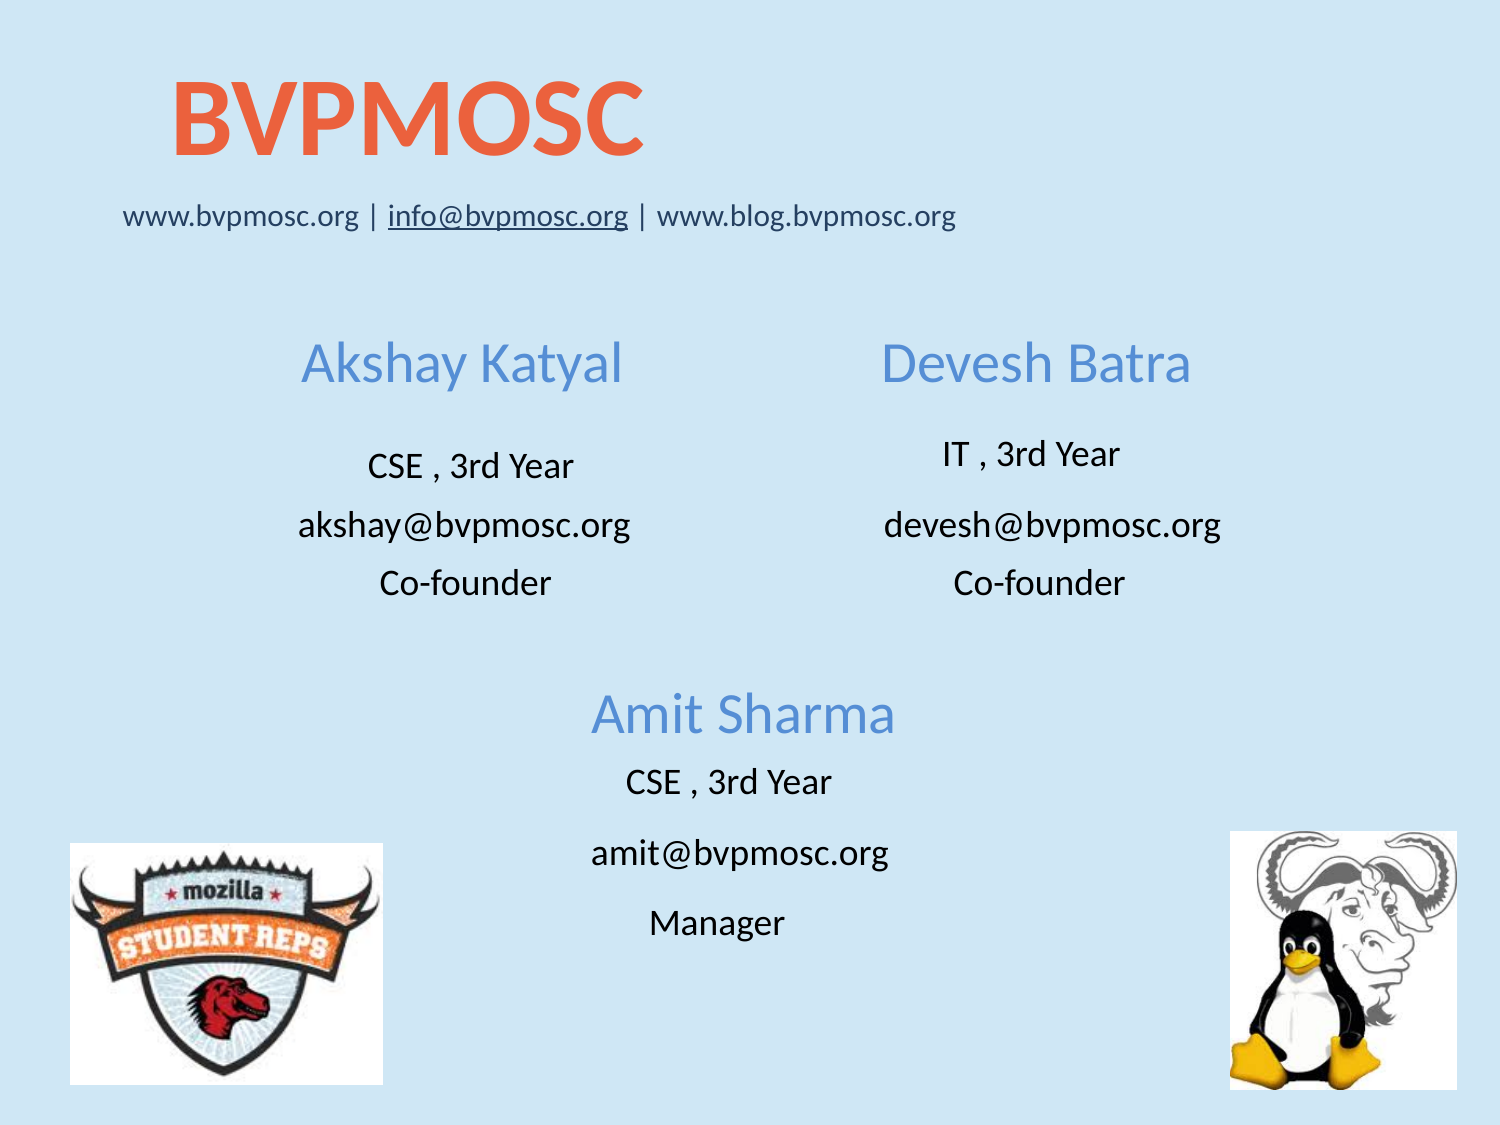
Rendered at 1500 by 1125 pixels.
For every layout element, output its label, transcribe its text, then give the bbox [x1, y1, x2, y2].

text_box amit@bvpmosc.org [575, 820, 905, 881]
picture [1230, 831, 1457, 1090]
text_box Devesh Batra [820, 316, 1254, 452]
text_box Akshay Katyal [257, 316, 668, 402]
text_box IT , 3rd Year [927, 421, 1136, 482]
picture [70, 843, 383, 1085]
text_box www.bvpmosc.org | info@bvpmosc.org | www.blog.bvpmosc.org [107, 187, 972, 240]
text_box CSE , 3rd Year [610, 749, 848, 810]
text_box Manager [633, 890, 801, 951]
text_box Co-founder [938, 550, 1142, 611]
text_box BVPMOSC [35, 35, 780, 186]
text_box Co-founder [364, 550, 567, 611]
text_box CSE , 3rd Year [353, 433, 590, 494]
text_box Amit Sharma [539, 667, 950, 753]
text_box devesh@bvpmosc.org [869, 492, 1237, 552]
text_box akshay@bvpmosc.org [282, 492, 646, 552]
